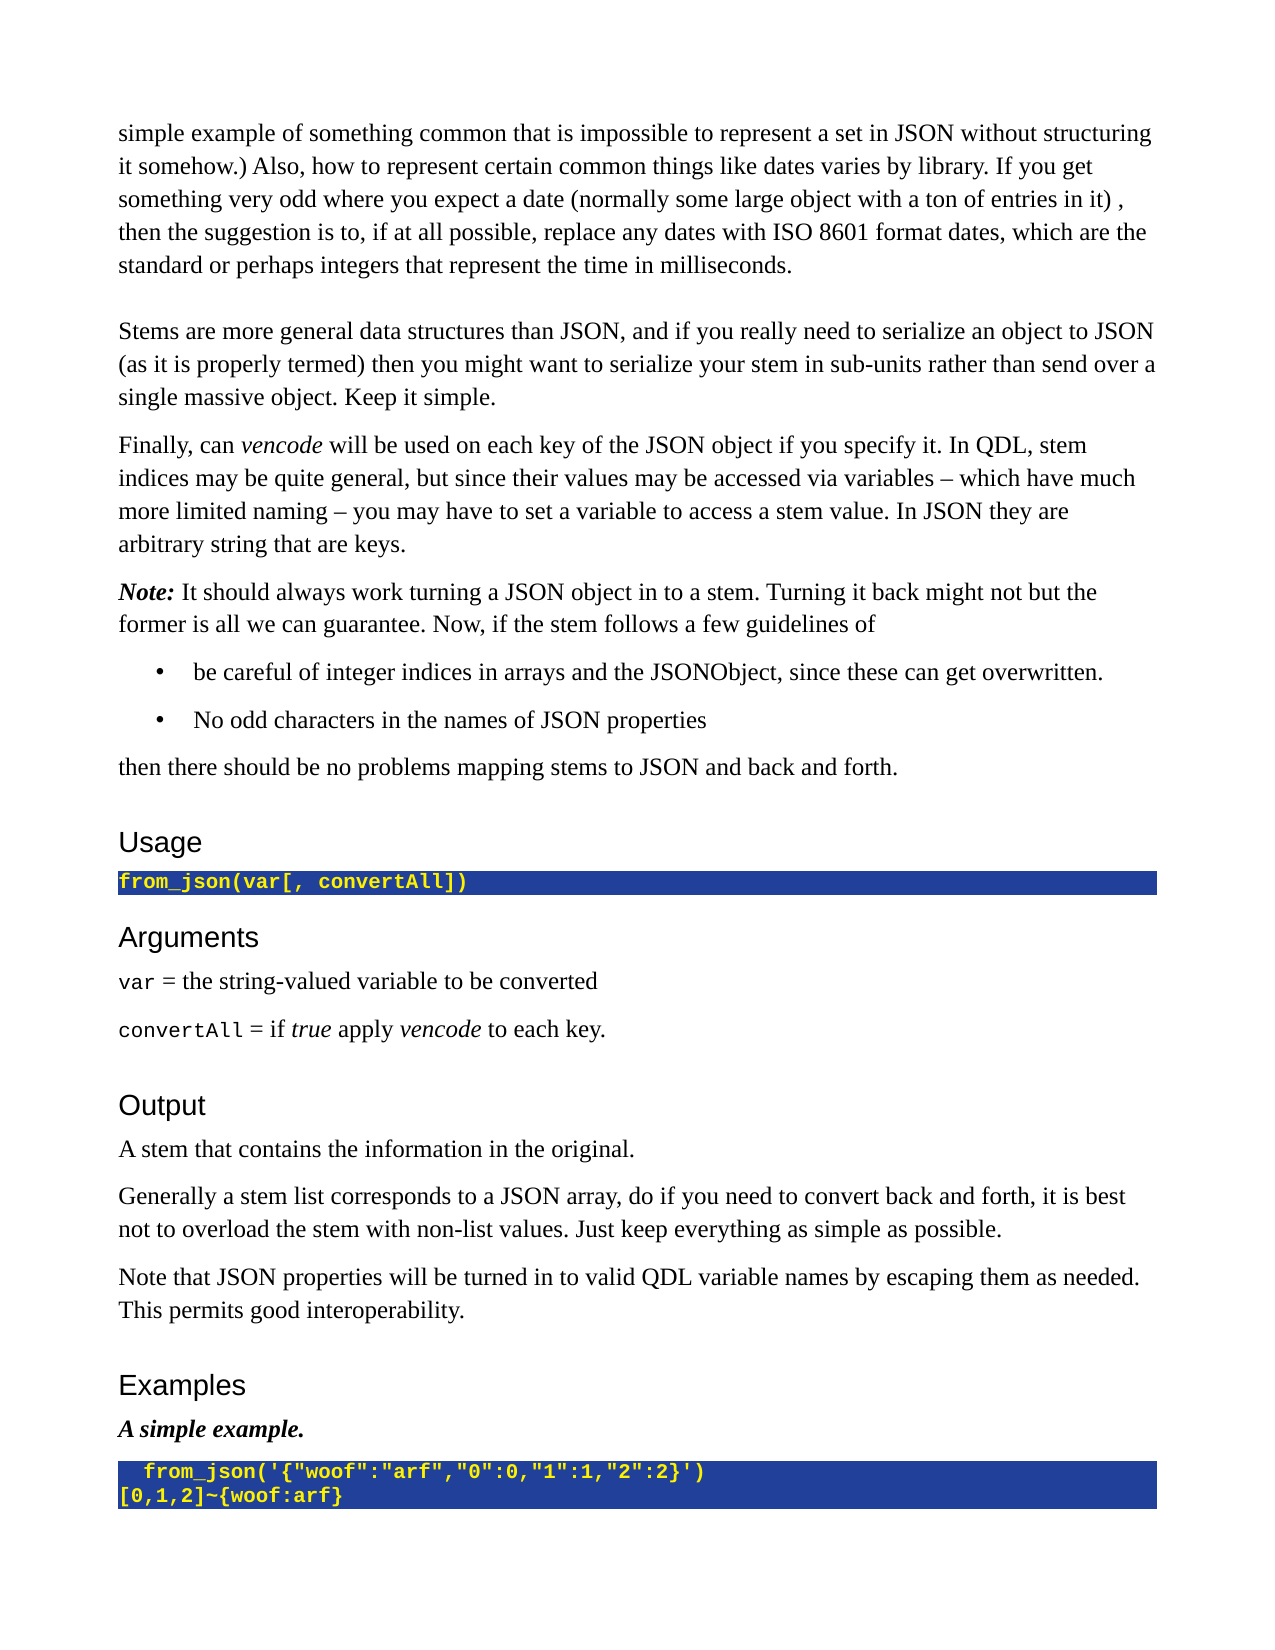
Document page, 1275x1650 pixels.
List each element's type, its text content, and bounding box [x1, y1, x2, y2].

text Note that JSON properties will be turned in to valid QDL variable names by escaping them as needed. This permits good interoperability. [118, 1262, 1157, 1324]
subtitle Arguments [118, 920, 1157, 953]
subtitle Usage [118, 825, 1157, 858]
subtitle Output [118, 1088, 1157, 1121]
text [0,1,2]~{woof:arf} [118, 1485, 1157, 1509]
text simple example of something common that is impossible to represent a set in JSON without structuring it somehow.) Also, how to represent certain common things like dates varies by library. If you get something very odd where you expect a date (normally some large object with a ton of entries in it) , then the suggestion is to, if at all possible, replace any dates with ISO 8601 format dates, which are the standard or perhaps integers that represent the time in milliseconds. Stems are more general data structures than JSON, and if you really need to serialize an object to JSON (as it is properly termed) then you might want to serialize your stem in sub-units rather than send over a single massive object. Keep it simple. [118, 118, 1157, 411]
text Generally a stem list corresponds to a JSON array, do if you need to convert back and forth, it is best not to overload the stem with non-list values. Just keep everything as simple as possible. [118, 1181, 1157, 1243]
list be careful of integer indices in arrays and the JSONObject, since these can get overwritten. [156, 657, 1157, 686]
text then there should be no problems mapping stems to JSON and back and forth. [118, 752, 1157, 781]
text convertAll = if true apply vencode to each key. [118, 1014, 1157, 1044]
text from_json(var[, convertAll]) [118, 871, 1157, 895]
text from_json('{"woof":"arf","0":0,"1":1,"2":2}') [118, 1461, 1157, 1485]
text Note: It should always work turning a JSON object in to a stem. Turning it back might not but the former is all we can guarantee. Now, if the stem follows a few guidelines of [118, 577, 1157, 638]
text A simple example. [118, 1414, 1157, 1442]
text var = the string-valued variable to be converted [118, 966, 1157, 995]
subtitle Examples [118, 1368, 1157, 1401]
list No odd characters in the names of JSON properties [156, 705, 1157, 733]
text Finally, can vencode will be used on each key of the JSON object if you specify it. In QDL, stem indices may be quite general, but since their values may be accessed via variables – which have much more limited naming – you may have to set a variable to access a stem value. In JSON they are arbitrary string that are keys. [118, 430, 1157, 558]
text A stem that contains the information in the original. [118, 1134, 1157, 1163]
